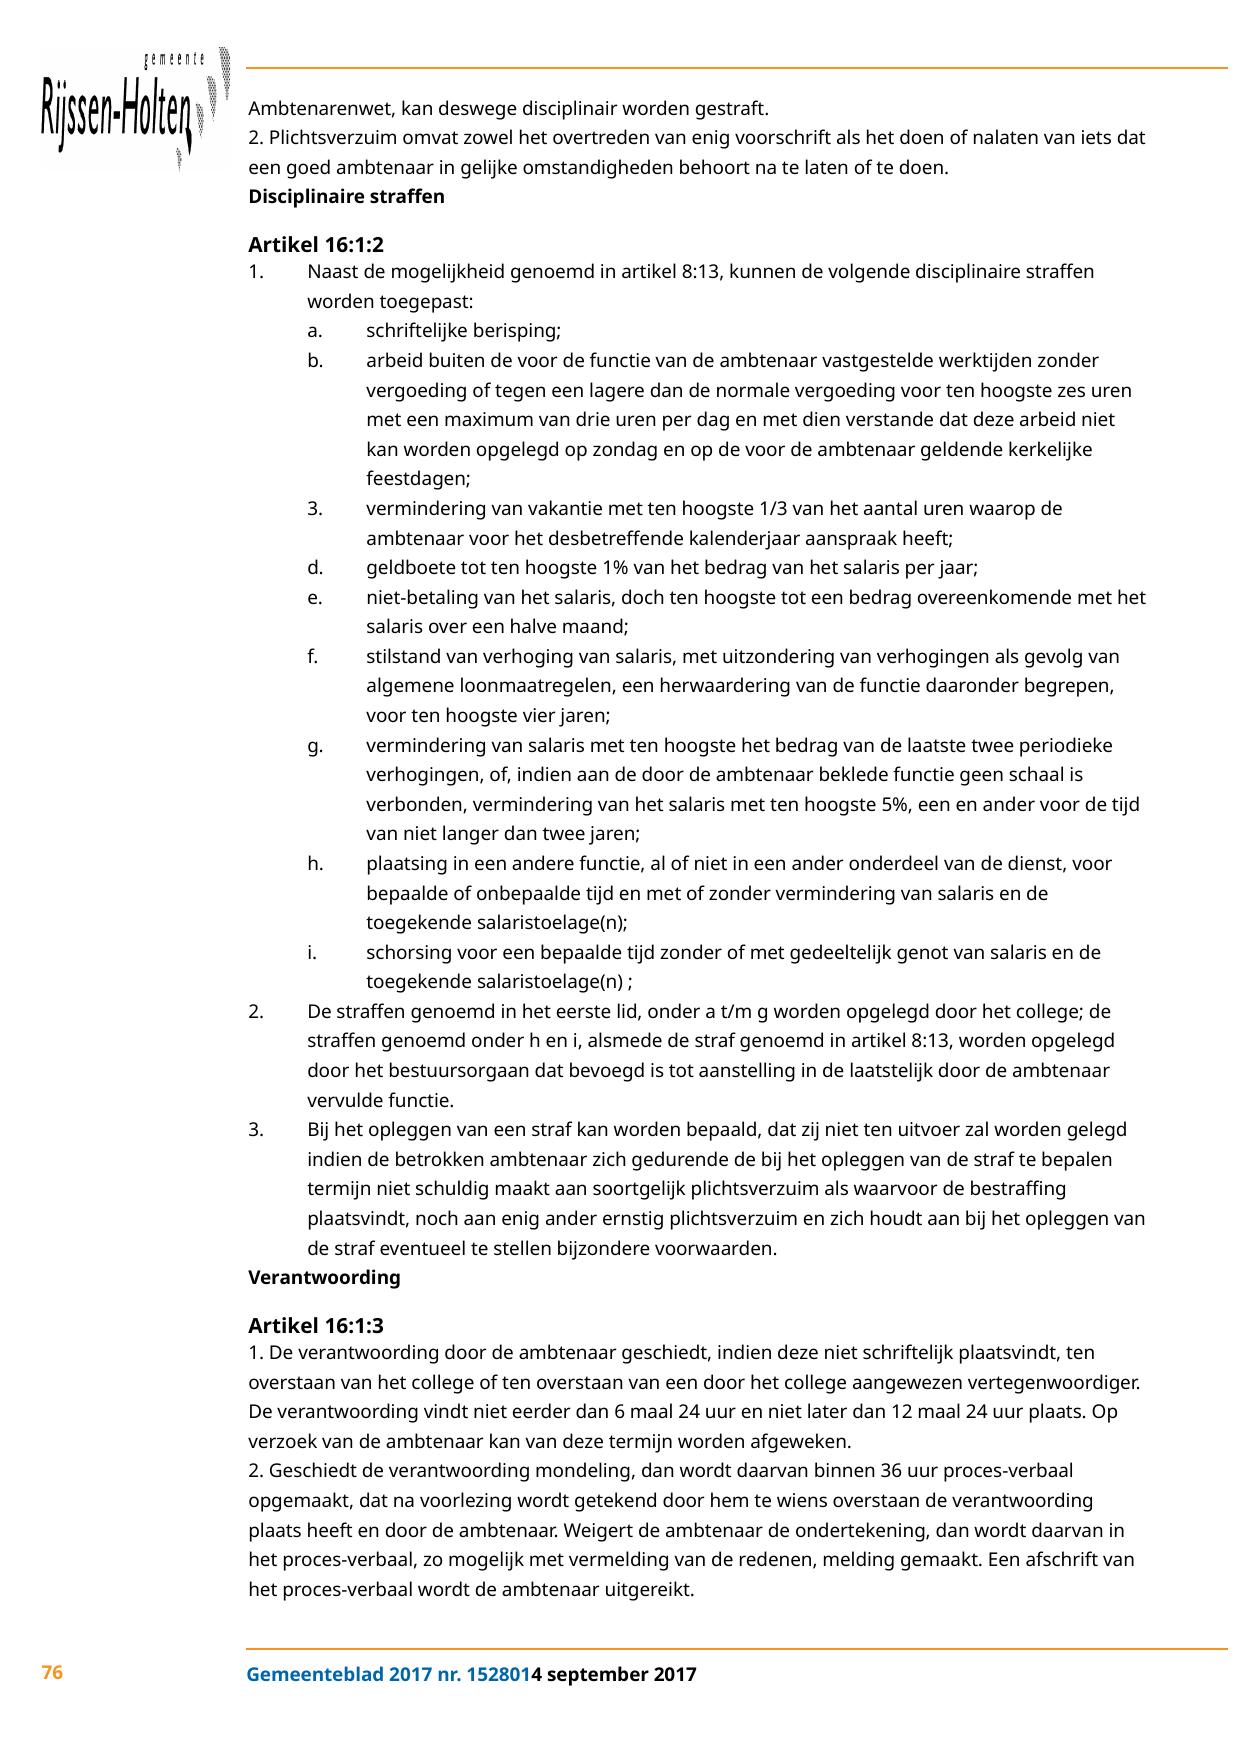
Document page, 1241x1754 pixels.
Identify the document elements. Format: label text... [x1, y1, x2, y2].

text 2. Plichtsverzuim omvat zowel het overtreden van enig voorschrift als het doen of nalaten van iets dat een goed ambtenaar in gelijke omstandigheden behoort na te laten of te doen. [248, 124, 1152, 180]
text Artikel 16:1:3 [248, 1311, 1152, 1339]
text Verantwoording [248, 1264, 1152, 1290]
text Ambtenarenwet, kan deswege disciplinair worden gestraft. [248, 95, 1152, 121]
list stilstand van verhoging van salaris, met uitzondering van verhogingen als gevolg van algemene loonmaatregelen, een herwaardering van de functie daaronder begrepen, voor ten hoogste vier jaren; [307, 643, 1152, 728]
list De straffen genoemd in het eerste lid, onder a t/m g worden opgelegd door het college; de straffen genoemd onder h en i, alsmede de straf genoemd in artikel 8:13, worden opgelegd door het bestuursorgaan dat bevoegd is tot aanstelling in de laatstelijk door de ambtenaar vervulde functie. [248, 998, 1152, 1113]
picture [41, 47, 231, 172]
text 1. De verantwoording door de ambtenaar geschiedt, indien deze niet schriftelijk plaatsvindt, ten overstaan van het college of ten overstaan van een door het college aangewezen vertegenwoordiger. De verantwoording vindt niet eerder dan 6 maal 24 uur en niet later dan 12 maal 24 uur plaats. Op verzoek van de ambtenaar kan van deze termijn worden afgeweken. [248, 1339, 1152, 1454]
list arbeid buiten de voor de functie van de ambtenaar vastgestelde werktijden zonder vergoeding of tegen een lagere dan de normale vergoeding voor ten hoogste zes uren met een maximum van drie uren per dag en met dien verstande dat deze arbeid niet kan worden opgelegd op zondag en op de voor de ambtenaar geldende kerkelijke feestdagen; [307, 347, 1152, 491]
list vermindering van salaris met ten hoogste het bedrag van de laatste twee periodieke verhogingen, of, indien aan de door de ambtenaar beklede functie geen schaal is verbonden, vermindering van het salaris met ten hoogste 5%, een en ander voor de tijd van niet langer dan twee jaren; [307, 732, 1152, 846]
list plaatsing in een andere functie, al of niet in een ander onderdeel van de dienst, voor bepaalde of onbepaalde tijd en met of zonder vermindering van salaris en de toegekende salaristoelage(n); [307, 850, 1152, 935]
list schriftelijke berisping; [307, 318, 1152, 343]
text Artikel 16:1:2 [248, 230, 1152, 258]
text Disciplinaire straffen [248, 183, 1152, 209]
list geldboete tot ten hoogste 1% van het bedrag van het salaris per jaar; [307, 554, 1152, 580]
list schorsing voor een bepaalde tijd zonder of met gedeeltelijk genot van salaris en de toegekende salaristoelage(n) ; [307, 939, 1152, 994]
text 2. Geschiedt de verantwoording mondeling, dan wordt daarvan binnen 36 uur proces-verbaal opgemaakt, dat na voorlezing wordt getekend door hem te wiens overstaan de verantwoording plaats heeft en door de ambtenaar. Weigert de ambtenaar de ondertekening, dan wordt daarvan in het proces-verbaal, zo mogelijk met vermelding van de redenen, melding gemaakt. Een afschrift van het proces-verbaal wordt de ambtenaar uitgereikt. [248, 1458, 1152, 1602]
list vermindering van vakantie met ten hoogste 1/3 van het aantal uren waarop de ambtenaar voor het desbetreffende kalenderjaar aanspraak heeft; [307, 495, 1152, 551]
list niet-betaling van het salaris, doch ten hoogste tot een bedrag overeenkomende met het salaris over een halve maand; [307, 584, 1152, 639]
list Bij het opleggen van een straf kan worden bepaald, dat zij niet ten uitvoer zal worden gelegd indien de betrokken ambtenaar zich gedurende de bij het opleggen van de straf te bepalen termijn niet schuldig maakt aan soortgelijk plichtsverzuim als waarvoor de bestraffing plaatsvindt, noch aan enig ander ernstig plichtsverzuim en zich houdt aan bij het opleggen van de straf eventueel te stellen bijzondere voorwaarden. [248, 1116, 1152, 1261]
list Naast de mogelijkheid genoemd in artikel 8:13, kunnen de volgende disciplinaire straffen worden toegepast: [248, 258, 1152, 314]
